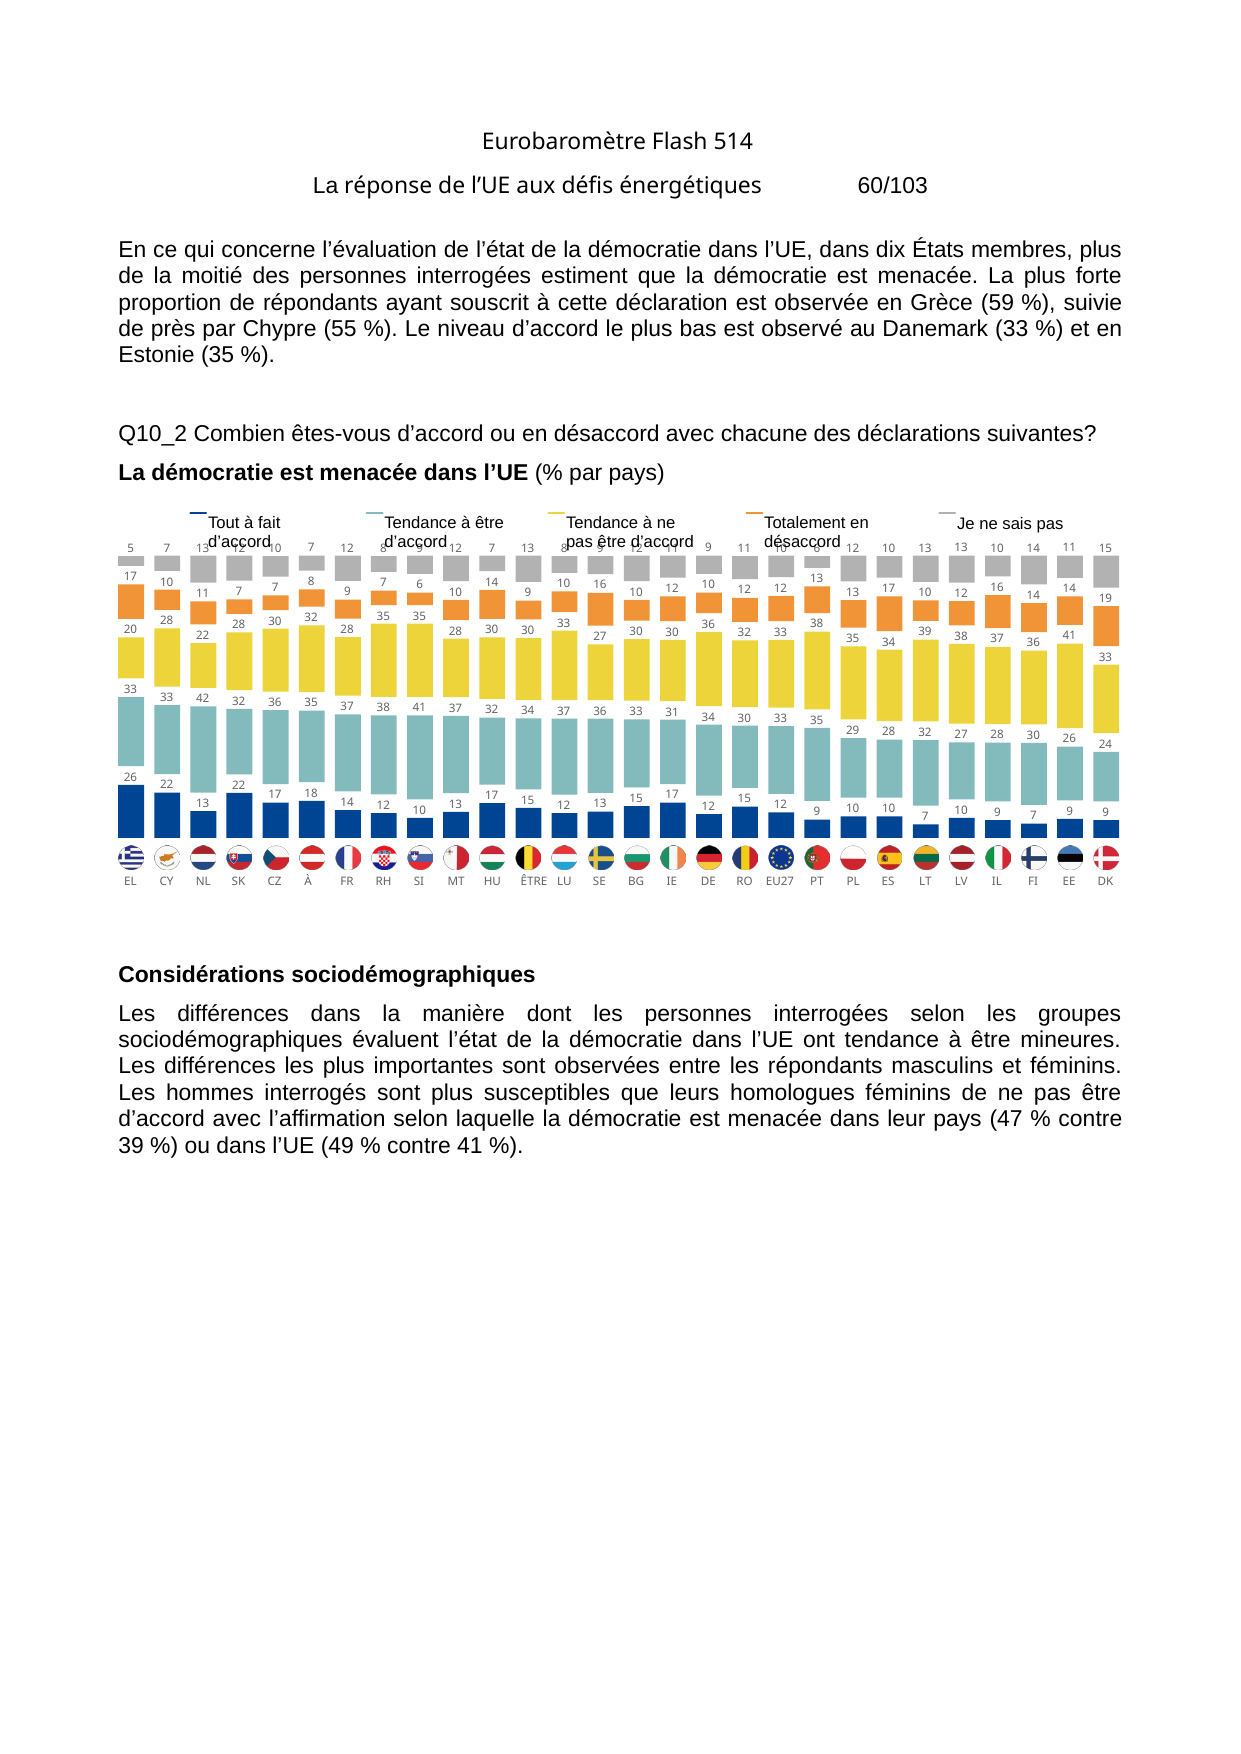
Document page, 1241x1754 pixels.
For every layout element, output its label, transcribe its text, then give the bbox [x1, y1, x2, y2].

picture [226, 845, 252, 870]
picture [1057, 845, 1083, 870]
picture [804, 845, 830, 870]
picture [443, 845, 469, 870]
text Les différences dans la manière dont les personnes interrogées selon les groupes sociodémographiques évaluent l’état de la démocratie dans l’UE ont tendance à être mineures. Les différences les plus importantes sont observées entre les répondants masculins et féminins. Les hommes interrogés sont plus susceptibles que leurs homologues féminins de ne pas être d’accord avec l’affirmation selon laquelle la démocratie est menacée dans leur pays (47 % contre 39 %) ou dans l’UE (49 % contre 41 %). [118, 1000, 1122, 1158]
text Considérations sociodémographiques [118, 961, 1122, 987]
picture [190, 845, 216, 870]
text Q10_2 Combien êtes-vous d’accord ou en désaccord avec chacune des déclarations suivantes? [118, 420, 1122, 446]
picture [407, 845, 433, 870]
picture [335, 845, 361, 870]
picture [985, 845, 1011, 870]
picture [624, 845, 650, 870]
picture [299, 845, 325, 870]
picture [1093, 845, 1119, 870]
picture [840, 845, 866, 870]
picture [1021, 845, 1047, 870]
picture [551, 845, 577, 870]
picture [949, 845, 975, 870]
picture [913, 845, 939, 870]
picture [732, 845, 758, 870]
text La démocratie est menacée dans l’UE (% par pays) [118, 459, 1122, 486]
picture [877, 845, 902, 870]
picture [768, 845, 794, 870]
picture [696, 845, 722, 870]
picture [118, 845, 144, 870]
picture [371, 845, 397, 870]
picture [660, 845, 686, 870]
picture [588, 845, 614, 870]
picture [154, 845, 180, 870]
picture [515, 845, 541, 870]
picture [263, 845, 289, 870]
text En ce qui concerne l’évaluation de l’état de la démocratie dans l’UE, dans dix États membres, plus de la moitié des personnes interrogées estiment que la démocratie est menacée. La plus forte proportion de répondants ayant souscrit à cette déclaration est observée en Grèce (59 %), suivie de près par Chypre (55 %). Le niveau d’accord le plus bas est observé au Danemark (33 %) et en Estonie (35 %). [118, 236, 1122, 368]
picture [479, 845, 505, 870]
